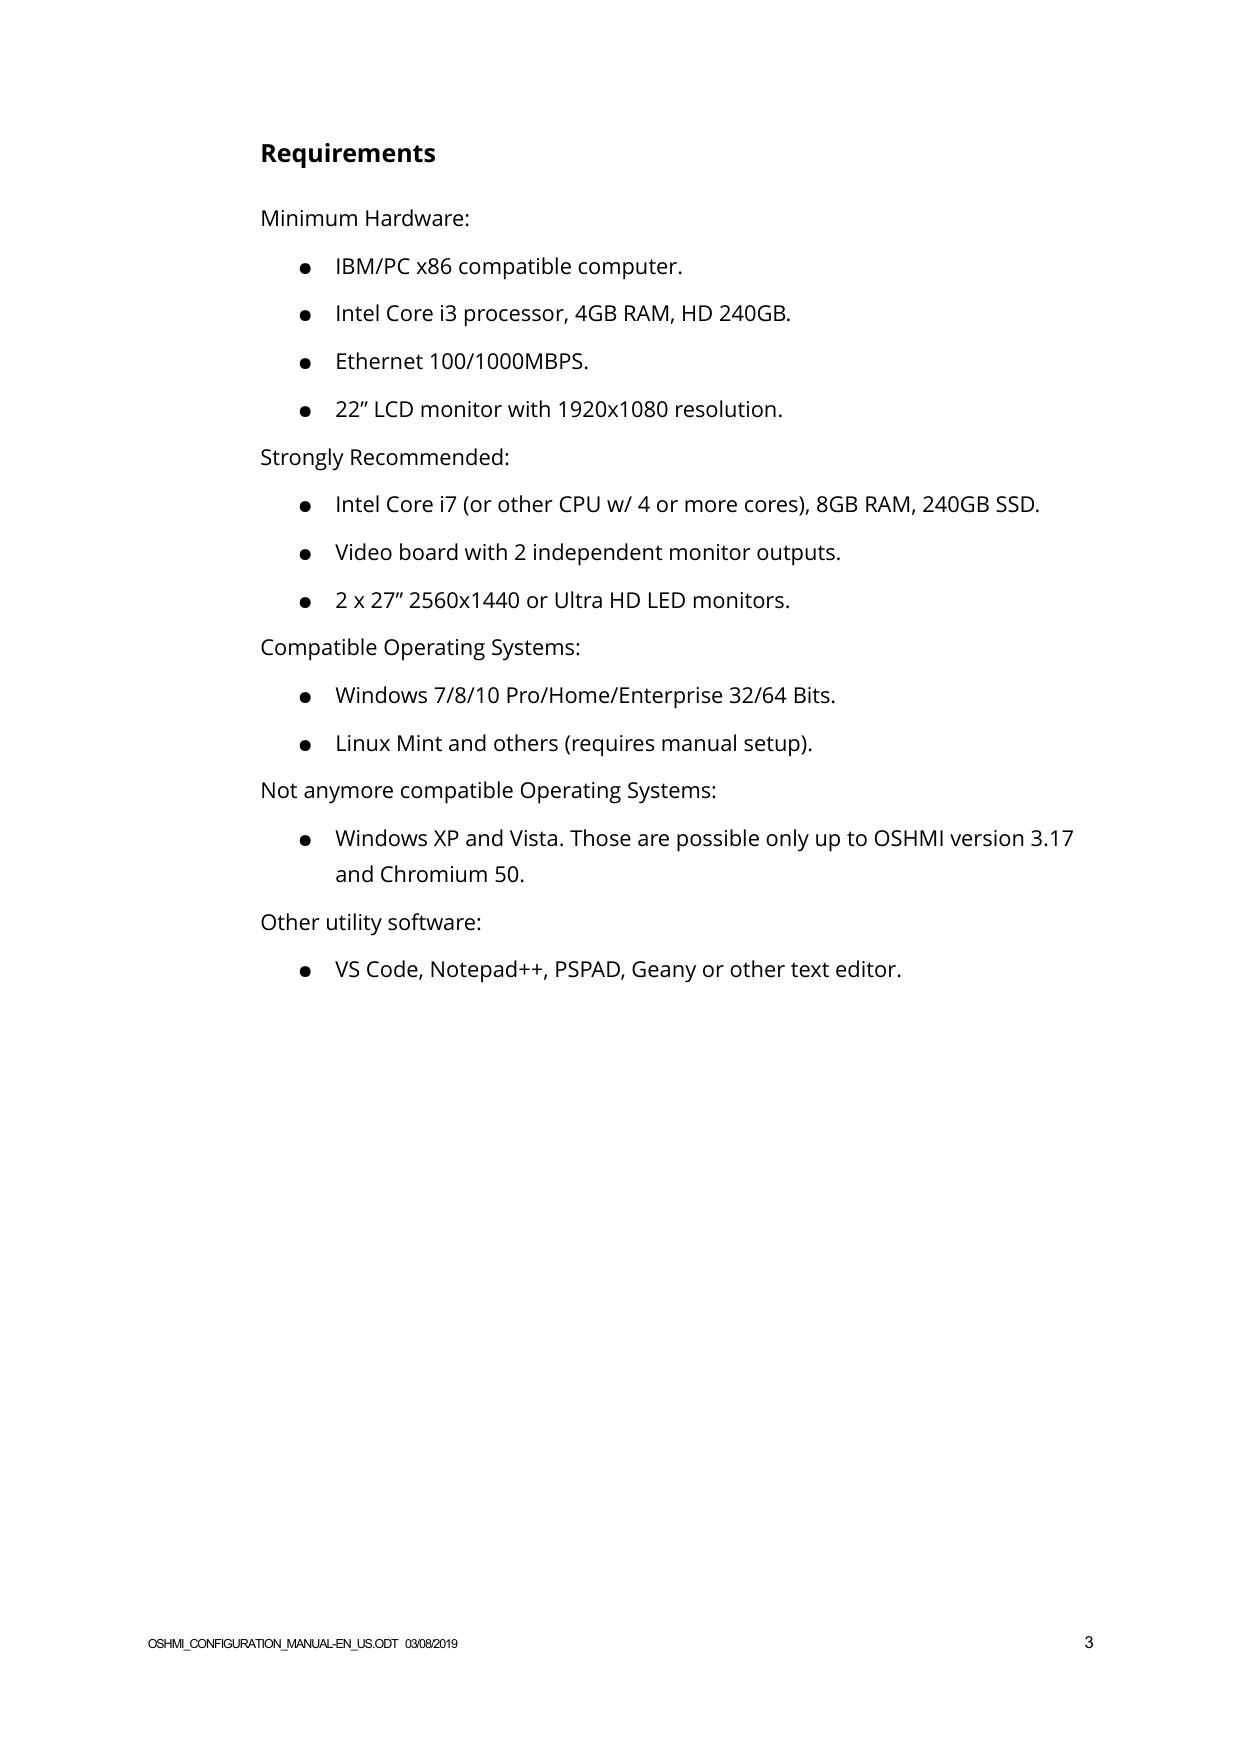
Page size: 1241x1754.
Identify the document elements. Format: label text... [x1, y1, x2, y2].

list Video board with 2 independent monitor outputs. [298, 537, 1093, 567]
subtitle Requirements [260, 136, 1093, 170]
list Ethernet 100/1000MBPS. [298, 346, 1093, 376]
text Compatible Operating Systems: [260, 632, 1093, 662]
list Intel Core i7 (or other CPU w/ 4 or more cores), 8GB RAM, 240GB SSD. [298, 489, 1093, 519]
list 2 x 27” 2560x1440 or Ultra HD LED monitors. [298, 584, 1093, 614]
list Windows XP and Vista. Those are possible only up to OSHMI version 3.17 and Chromium 50. [298, 823, 1093, 889]
text Minimum Hardware: [260, 203, 1093, 233]
list Intel Core i3 processor, 4GB RAM, HD 240GB. [298, 298, 1093, 328]
list Windows 7/8/10 Pro/Home/Enterprise 32/64 Bits. [298, 680, 1093, 710]
text Strongly Recommended: [260, 441, 1093, 471]
list 22” LCD monitor with 1920x1080 resolution. [298, 394, 1093, 423]
list Linux Mint and others (requires manual setup). [298, 728, 1093, 757]
text Other utility software: [260, 907, 1093, 936]
text Not anymore compatible Operating Systems: [260, 775, 1093, 805]
list IBM/PC x86 compatible computer. [298, 251, 1093, 280]
list VS Code, Notepad++, PSPAD, Geany or other text editor. [298, 954, 1093, 984]
